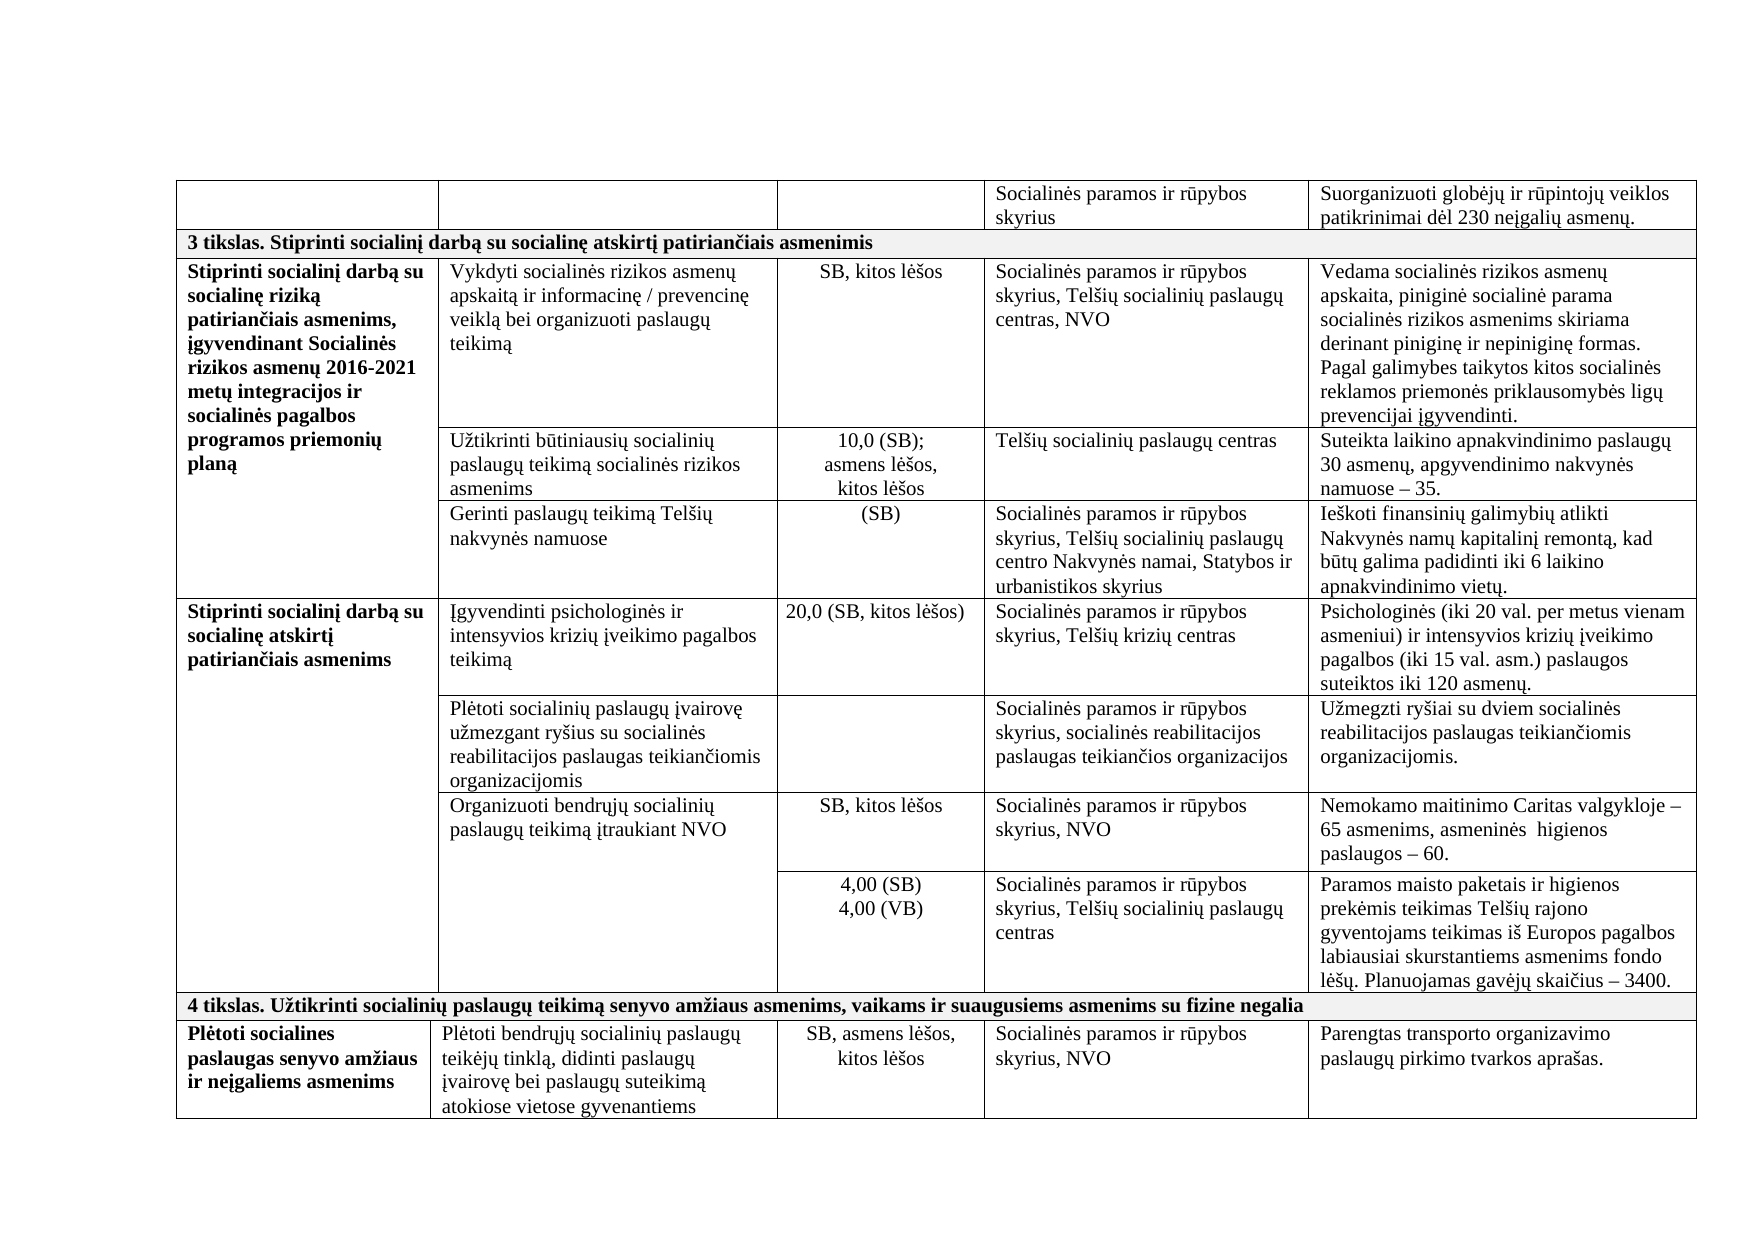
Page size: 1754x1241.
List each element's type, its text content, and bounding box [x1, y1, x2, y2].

table_cell [778, 696, 984, 792]
table_cell Ieškoti finansinių galimybių atlikti Nakvynės namų kapitalinį remontą, kad būtų galima padidinti iki 6 laikino apnakvindinimo vietų. [1309, 501, 1696, 598]
table_cell Plėtoti socialines paslaugas senyvo amžiaus ir neįgaliems asmenims [177, 1021, 430, 1118]
table_cell Plėtoti bendrųjų socialinių paslaugų teikėjų tinklą, didinti paslaugų įvairovę bei paslaugų suteikimą atokiose vietose gyvenantiems [431, 1021, 777, 1118]
table_cell Stiprinti socialinį darbą su socialinę riziką patiriančiais asmenims, įgyvendinant Socialinės rizikos asmenų 2016-2021 metų integracijos ir socialinės pagalbos programos priemonių planą [177, 259, 438, 598]
table_cell Psichologinės (iki 20 val. per metus vienam asmeniui) ir intensyvios krizių įveikimo pagalbos (iki 15 val. asm.) paslaugos suteiktos iki 120 asmenų. [1309, 599, 1696, 695]
table_cell Gerinti paslaugų teikimą Telšių nakvynės namuose [439, 501, 777, 598]
table_cell Nemokamo maitinimo Caritas valgykloje –65 asmenims, asmeninės higienos paslaugos – 60. [1309, 793, 1696, 871]
table_cell 4 tikslas. Užtikrinti socialinių paslaugų teikimą senyvo amžiaus asmenims, vaikams ir suaugusiems asmenims su fizine negalia [177, 993, 1696, 1020]
table_cell Socialinės paramos ir rūpybos skyrius, socialinės reabilitacijos paslaugas teikiančios organizacijos [985, 696, 1308, 792]
table_cell Socialinės paramos ir rūpybos skyrius, Telšių socialinių paslaugų centras [985, 872, 1308, 992]
table_cell Įgyvendinti psichologinės ir intensyvios krizių įveikimo pagalbos teikimą [439, 599, 777, 695]
table_cell SB, kitos lėšos [778, 259, 984, 427]
table_cell Suteikta laikino apnakvindinimo paslaugų 30 asmenų, apgyvendinimo nakvynės namuose – 35. [1309, 428, 1696, 500]
table_cell Vedama socialinės rizikos asmenų apskaita, piniginė socialinė parama socialinės rizikos asmenims skiriama derinant piniginę ir nepiniginę formas. Pagal galimybes taikytos kitos socialinės reklamos priemonės priklausomybės ligų prevencijai įgyvendinti. [1309, 259, 1696, 427]
table_cell 4,00 (SB) 4,00 (VB) [778, 872, 984, 992]
table_cell Parengtas transporto organizavimo paslaugų pirkimo tvarkos aprašas. [1309, 1021, 1696, 1118]
table_cell Socialinės paramos ir rūpybos skyrius, Telšių socialinių paslaugų centras, NVO [985, 259, 1308, 427]
table_cell Užmegzti ryšiai su dviem socialinės reabilitacijos paslaugas teikiančiomis organizacijomis. [1309, 696, 1696, 792]
table_cell Plėtoti socialinių paslaugų įvairovę užmezgant ryšius su socialinės reabilitacijos paslaugas teikiančiomis organizacijomis [439, 696, 777, 792]
table_cell Paramos maisto paketais ir higienos prekėmis teikimas Telšių rajono gyventojams teikimas iš Europos pagalbos labiausiai skurstantiems asmenims fondo lėšų. Planuojamas gavėjų skaičius – 3400. [1309, 872, 1696, 992]
table_cell Socialinės paramos ir rūpybos skyrius, Telšių socialinių paslaugų centro Nakvynės namai, Statybos ir urbanistikos skyrius [985, 501, 1308, 598]
table_cell Vykdyti socialinės rizikos asmenų apskaitą ir informacinę / prevencinę veiklą bei organizuoti paslaugų teikimą [439, 259, 777, 427]
table_cell 3 tikslas. Stiprinti socialinį darbą su socialinę atskirtį patiriančiais asmenimis [177, 230, 1696, 258]
table_cell Užtikrinti būtiniausių socialinių paslaugų teikimą socialinės rizikos asmenims [439, 428, 777, 500]
table_cell Socialinės paramos ir rūpybos skyrius, NVO [985, 793, 1308, 871]
table_cell Socialinės paramos ir rūpybos skyrius [985, 181, 1308, 229]
table_cell Suorganizuoti globėjų ir rūpintojų veiklos patikrinimai dėl 230 neįgalių asmenų. [1309, 181, 1696, 229]
table_cell SB, asmens lėšos, kitos lėšos [778, 1021, 984, 1118]
table_cell [177, 181, 438, 229]
table_cell SB, kitos lėšos [778, 793, 984, 871]
table_cell Organizuoti bendrųjų socialinių paslaugų teikimą įtraukiant NVO [439, 793, 777, 992]
table_cell [778, 181, 984, 229]
table_cell Stiprinti socialinį darbą su socialinę atskirtį patiriančiais asmenims [177, 599, 438, 992]
table_cell 10,0 (SB); asmens lėšos, kitos lėšos [778, 428, 984, 500]
table_cell Socialinės paramos ir rūpybos skyrius, Telšių krizių centras [985, 599, 1308, 695]
table_cell [439, 181, 777, 229]
table_cell Socialinės paramos ir rūpybos skyrius, NVO [985, 1021, 1308, 1118]
table_cell Telšių socialinių paslaugų centras [985, 428, 1308, 500]
table_cell 20,0 (SB, kitos lėšos) [778, 599, 984, 695]
table_cell (SB) [778, 501, 984, 598]
